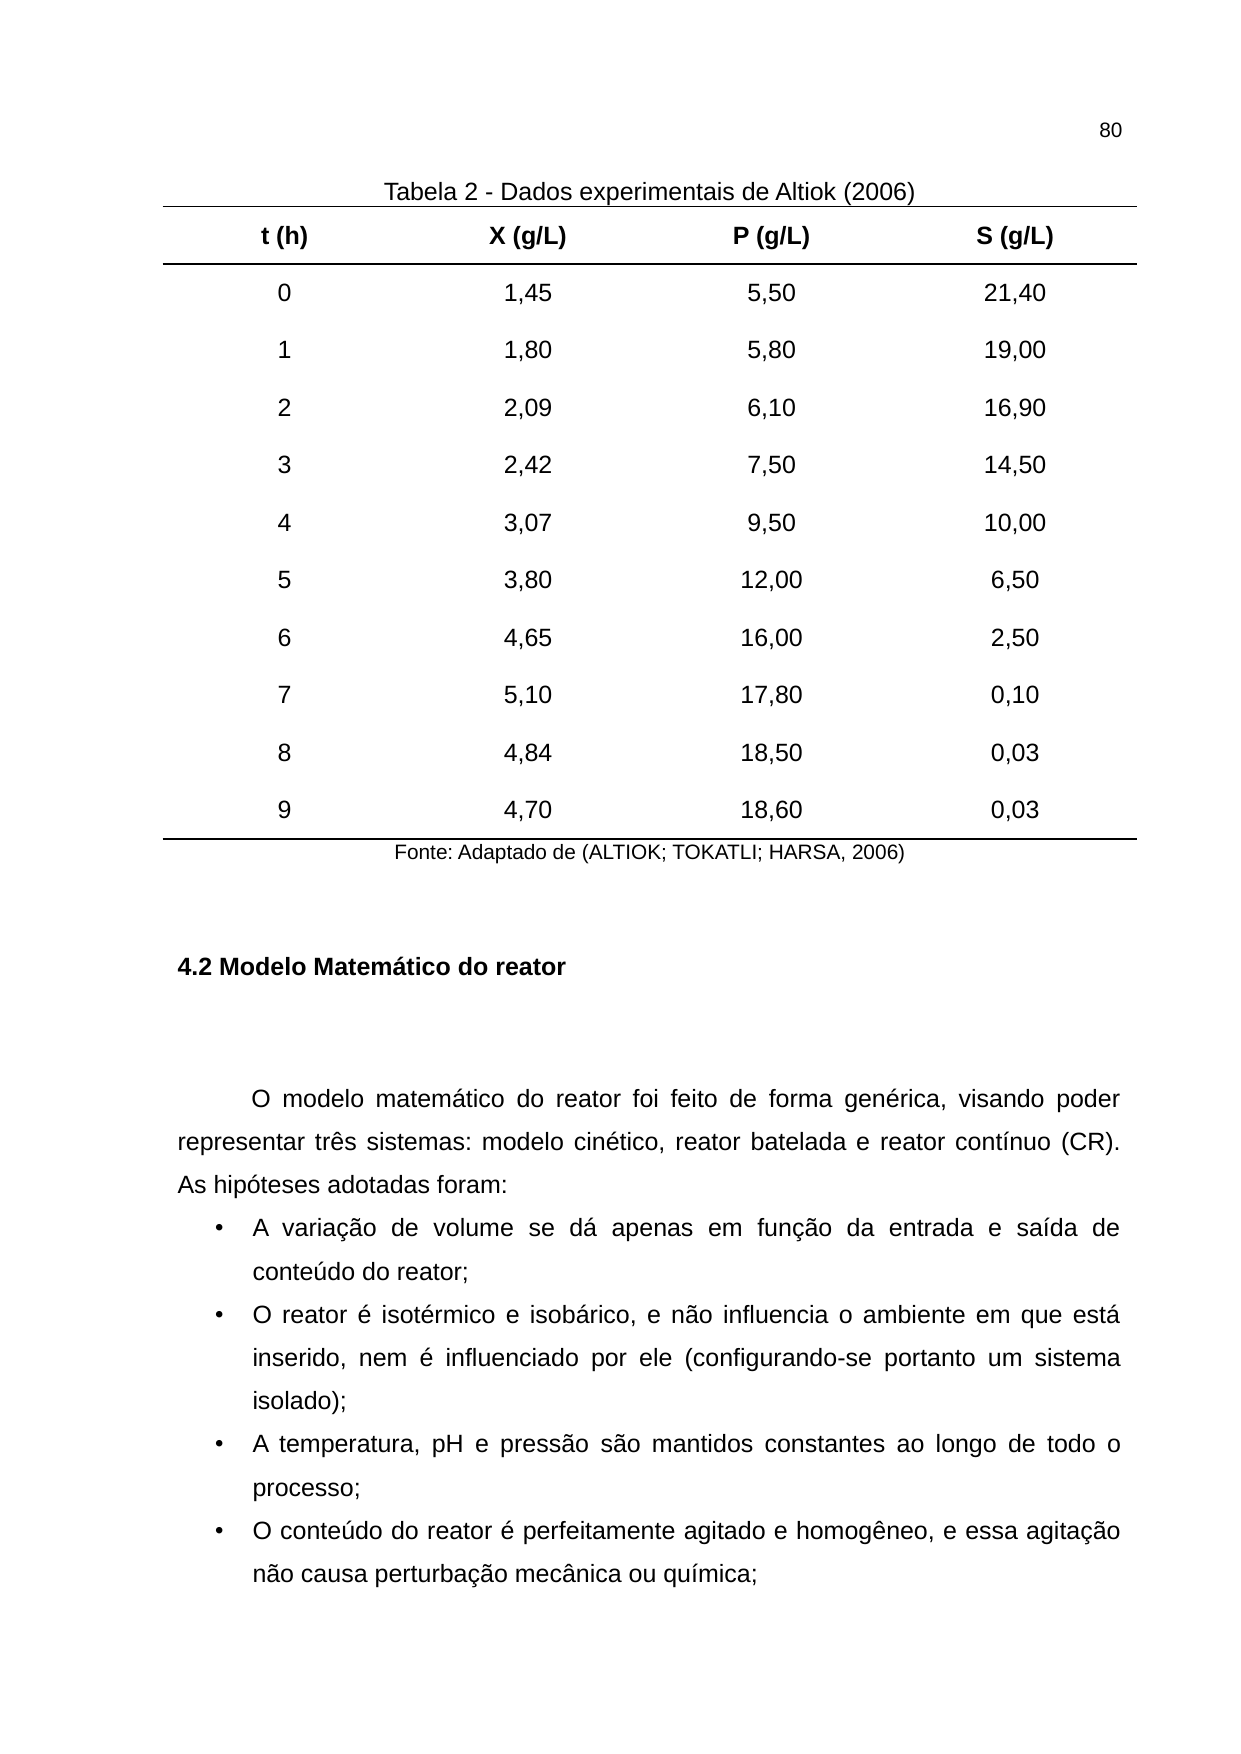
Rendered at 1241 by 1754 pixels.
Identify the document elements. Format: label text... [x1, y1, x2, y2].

text Tabela 2 - Dados experimentais de Altiok (2006) [177, 177, 1122, 206]
list A temperatura, pH e pressão são mantidos constantes ao longo de todo o processo; [215, 1429, 1122, 1501]
table_cell 5 [163, 551, 406, 608]
table_cell 0,10 [893, 666, 1137, 723]
table_cell 5,50 [650, 265, 893, 321]
table_cell 4,65 [406, 608, 649, 666]
table_header X (g/L) [406, 207, 649, 263]
table_header t (h) [163, 207, 406, 263]
table_cell 14,50 [893, 436, 1137, 493]
text O modelo matemático do reator foi feito de forma genérica, visando poder representar três sistemas: modelo cinético, reator batelada e reator contínuo (CR). As hipóteses adotadas foram: [177, 1084, 1122, 1199]
table_cell 10,00 [893, 493, 1137, 551]
table_cell 3,80 [406, 551, 649, 608]
table_cell 7 [163, 666, 406, 723]
table_cell 8 [163, 723, 406, 781]
table_cell 3,07 [406, 493, 649, 551]
table_cell 1,45 [406, 265, 649, 321]
table_cell 4,84 [406, 723, 649, 781]
table_cell 4 [163, 493, 406, 551]
table_cell 5,10 [406, 666, 649, 723]
table_header P (g/L) [650, 207, 893, 263]
table_cell 3 [163, 436, 406, 493]
table_cell 21,40 [893, 265, 1137, 321]
table_cell 0,03 [893, 723, 1137, 781]
table_cell 6,50 [893, 551, 1137, 608]
table_cell 17,80 [650, 666, 893, 723]
table_cell 2,09 [406, 378, 649, 436]
table_cell 16,90 [893, 378, 1137, 436]
list O reator é isotérmico e isobárico, e não influencia o ambiente em que está inserido, nem é influenciado por ele (configurando-se portanto um sistema isolado); [215, 1300, 1122, 1415]
table_cell 16,00 [650, 608, 893, 666]
table_cell 12,00 [650, 551, 893, 608]
list O conteúdo do reator é perfeitamente agitado e homogêneo, e essa agitação não causa perturbação mecânica ou química; [215, 1516, 1122, 1588]
table_cell 4,70 [406, 781, 649, 838]
table_cell 2,42 [406, 436, 649, 493]
table_cell 2,50 [893, 608, 1137, 666]
table_cell 1,80 [406, 321, 649, 378]
list A variação de volume se dá apenas em função da entrada e saída de conteúdo do reator; [215, 1213, 1122, 1285]
table_cell 9 [163, 781, 406, 838]
subtitle Modelo Matemático do reator [177, 952, 1122, 981]
table_header S (g/L) [893, 207, 1137, 263]
table_cell 0 [163, 265, 406, 321]
table_cell 6 [163, 608, 406, 666]
table_cell 6,10 [650, 378, 893, 436]
table_cell 9,50 [650, 493, 893, 551]
table_cell 7,50 [650, 436, 893, 493]
table_cell 0,03 [893, 781, 1137, 838]
table_cell 5,80 [650, 321, 893, 378]
table_cell 18,50 [650, 723, 893, 781]
table_cell 1 [163, 321, 406, 378]
table_cell 2 [163, 378, 406, 436]
table_cell 18,60 [650, 781, 893, 838]
table_cell 19,00 [893, 321, 1137, 378]
text Fonte: Adaptado de (ALTIOK; TOKATLI; HARSA, 2006) [177, 840, 1122, 864]
